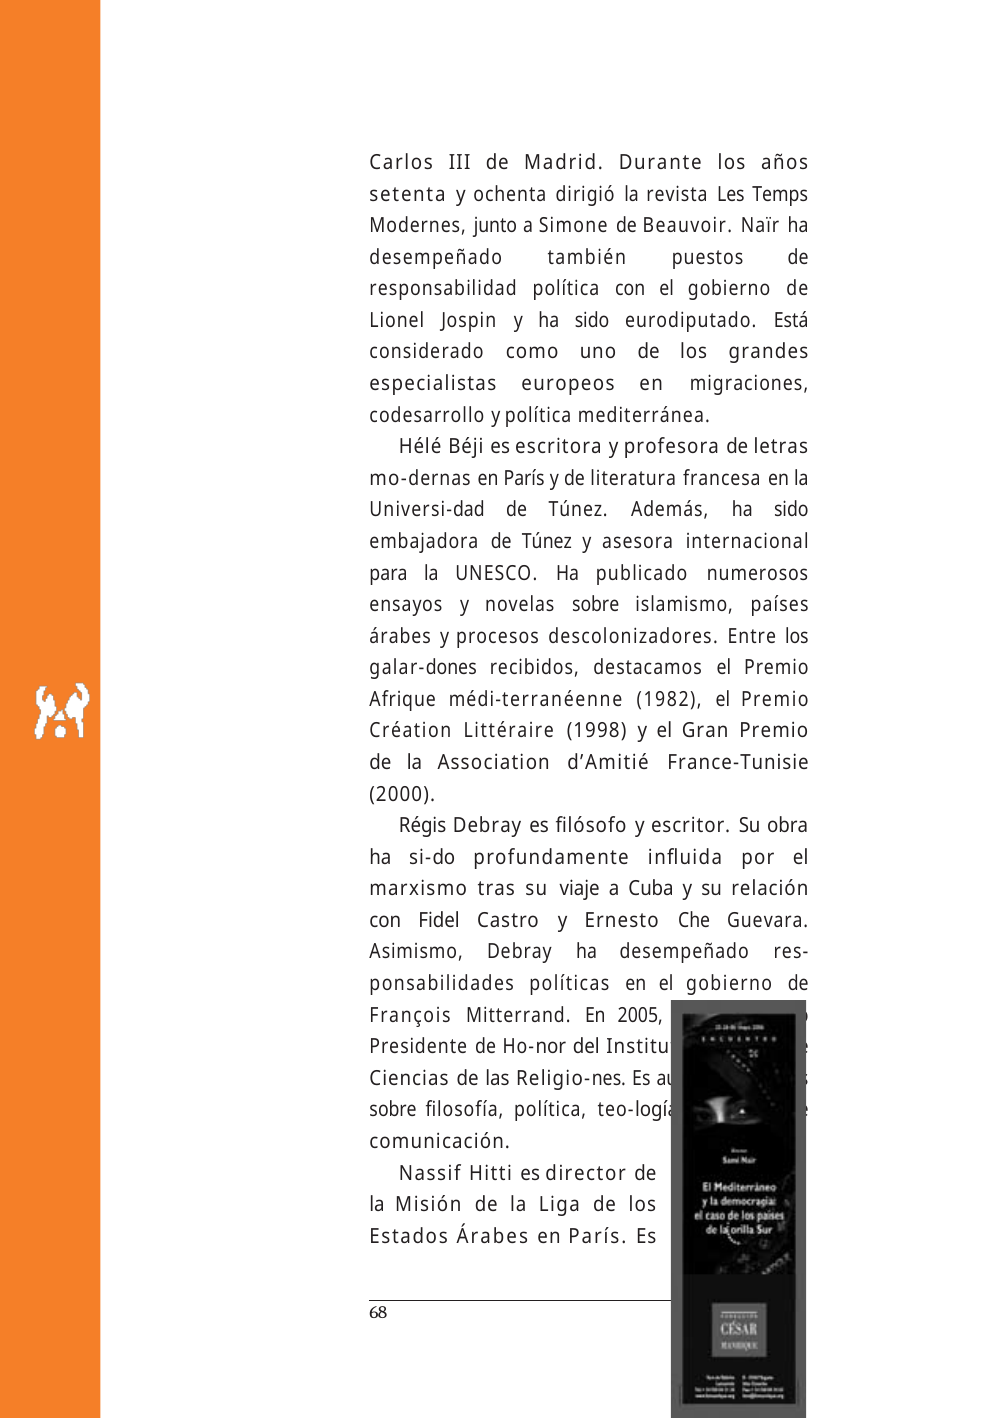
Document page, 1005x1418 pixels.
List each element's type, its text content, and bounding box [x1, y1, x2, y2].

text Nassif Hitti es director de la Misión de la Liga de los Estados Árabes en París. Es [369, 1158, 656, 1249]
text Carlos III de Madrid. Durante los años setenta y ochenta dirigió la revista Les Temps Modernes, junto a Simone de Beauvoir. Naïr ha desempeñado también puestos de responsabilidad política con el gobierno de Lionel Jospin y ha sido eurodiputado. Está considerado como uno de los grandes especialistas europeos en migraciones, codesarrollo y política mediterránea. [369, 147, 808, 428]
text Hélé Béji es escritora y profesora de letras mo-dernas en París y de literatura francesa en la Universi-dad de Túnez. Además, ha sido embajadora de Túnez y asesora internacional para la UNESCO. Ha publicado numerosos ensayos y novelas sobre islamismo, países árabes y procesos descolonizadores. Entre los galar-dones recibidos, destacamos el Premio Afrique médi-terranéenne (1982), el Premio Création Littéraire (1998) y el Gran Premio de la Association d’Amitié France-Tunisie (2000). [369, 431, 808, 807]
text Régis Debray es filósofo y escritor. Su obra ha si-do profundamente influida por el marxismo tras su viaje a Cuba y su relación con Fidel Castro y Ernesto Che Guevara. Asimismo, Debray ha desempeñado res-ponsabilidades políticas en el gobierno de François Mitterrand. En 2005, fue nombrado Presidente de Ho-nor del Instituto Europeo de Ciencias de las Religio-nes. Es autor de ensayos sobre filosofía, política, teo-logía y medios de comunicación. [369, 810, 808, 1154]
